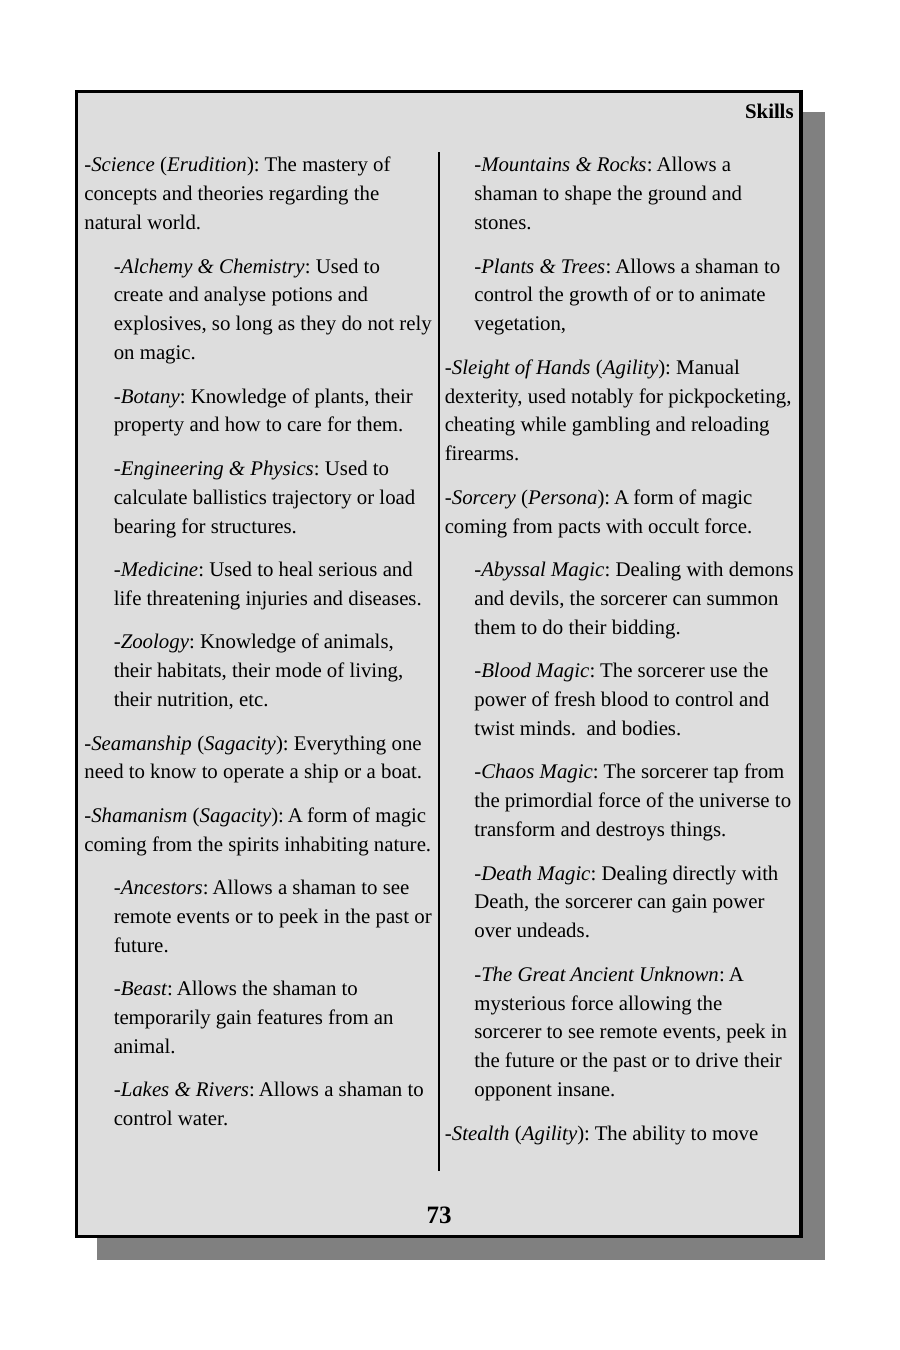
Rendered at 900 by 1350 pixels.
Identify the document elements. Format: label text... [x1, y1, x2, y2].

text -Ancestors: Allows a shaman to see remote events or to peek in the past or future. [113, 875, 433, 957]
text -Sleight of Hands (Agility): Manual dexterity, used notably for pickpocketing, cheating while gambling and reloading firearms. [444, 355, 793, 465]
text -Mountains & Rocks: Allows a shaman to shape the ground and stones. [474, 152, 793, 234]
text -Chaos Magic: The sorcerer tap from the primordial force of the universe to transform and destroys things. [474, 759, 793, 841]
text -Shamanism (Sagacity): A form of magic coming from the spirits inhabiting nature. [84, 803, 433, 856]
text -Engineering & Physics: Used to calculate ballistics trajectory or load bearing for structures. [113, 456, 433, 538]
text -Sorcery (Persona): A form of magic coming from pacts with occult force. [444, 485, 793, 538]
text -Abyssal Magic: Dealing with demons and devils, the sorcerer can summon them to do their bidding. [474, 557, 793, 639]
text -The Great Ancient Unknown: A mysterious force allowing the sorcerer to see remote events, peek in the future or the past or to drive their opponent insane. [474, 962, 793, 1101]
text -Blood Magic: The sorcerer use the power of fresh blood to control and twist minds. and bodies. [474, 658, 793, 740]
text -Zoology: Knowledge of animals, their habitats, their mode of living, their nutrition, etc. [113, 629, 433, 711]
text -Seamanship (Sagacity): Everything one need to know to operate a ship or a boat. [84, 730, 433, 783]
text -Medicine: Used to heal serious and life threatening injuries and diseases. [113, 557, 433, 610]
text -Botany: Knowledge of plants, their property and how to care for them. [113, 383, 433, 436]
text -Alchemy & Chemistry: Used to create and analyse potions and explosives, so long as they do not rely on magic. [113, 253, 433, 364]
text -Beast: Allows the shaman to temporarily gain features from an animal. [113, 976, 433, 1058]
text -Science (Erudition): The mastery of concepts and theories regarding the natural world. [84, 152, 433, 234]
text -Death Magic: Dealing directly with Death, the sorcerer can gain power over undeads. [474, 860, 793, 942]
text -Plants & Trees: Allows a shaman to control the growth of or to animate vegetation, [474, 253, 793, 335]
text -Stealth (Agility): The ability to move [444, 1120, 793, 1144]
text -Lakes & Rivers: Allows a shaman to control water. [113, 1077, 433, 1130]
